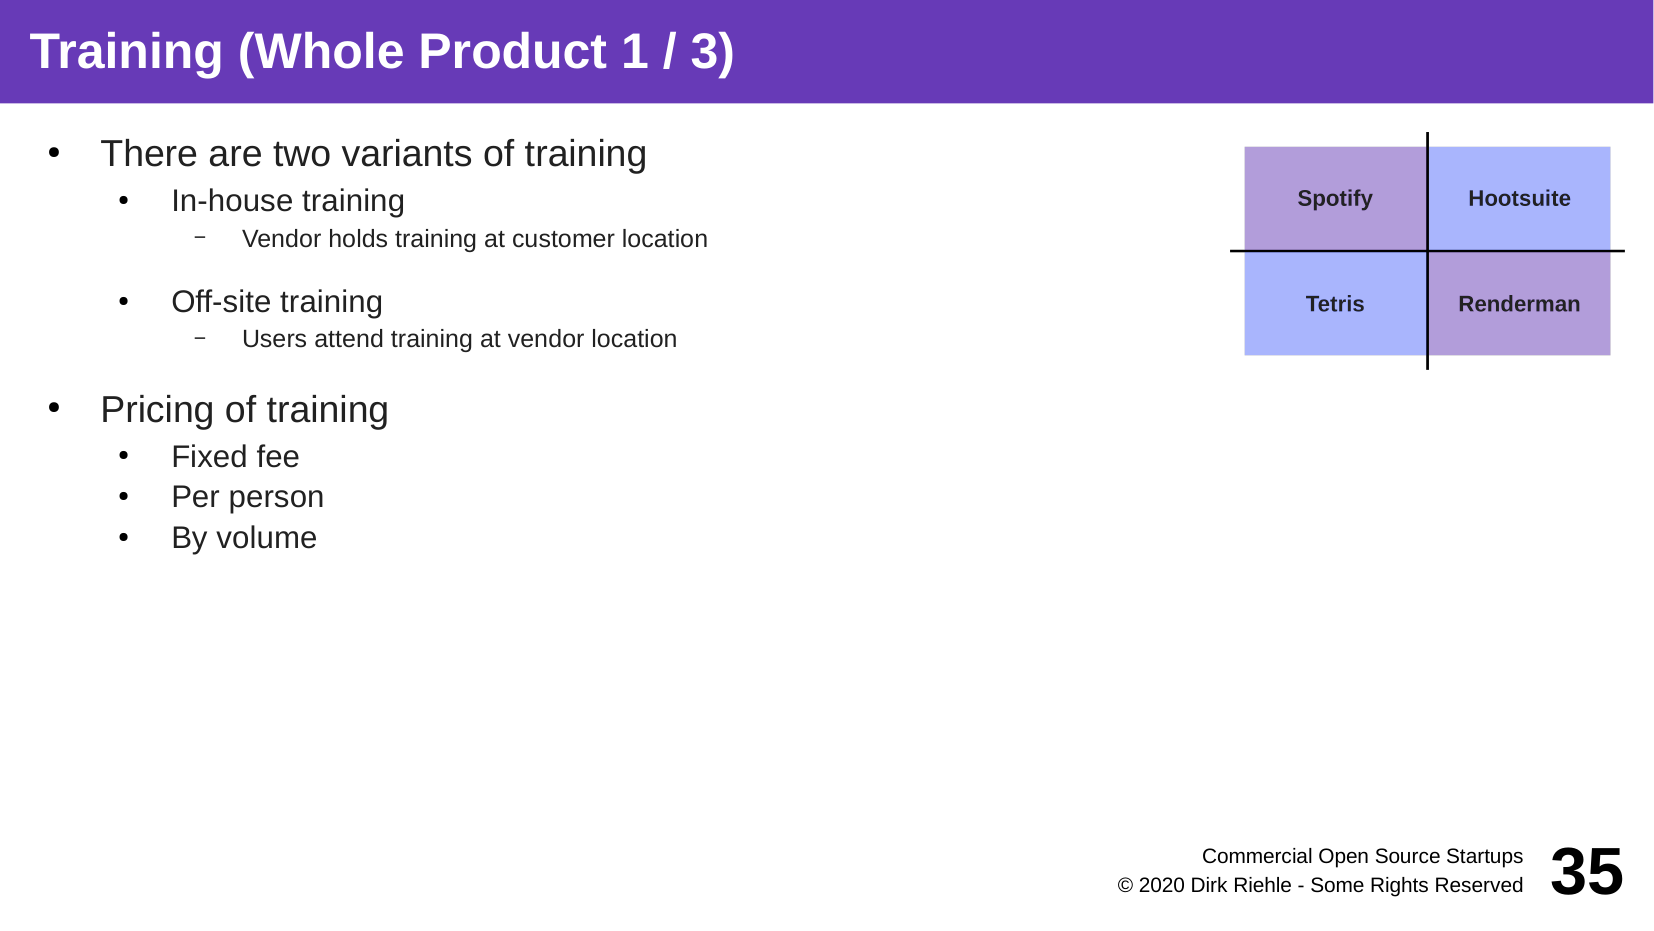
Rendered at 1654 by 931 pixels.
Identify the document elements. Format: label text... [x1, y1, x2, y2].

list There are two variants of training In-house training Vendor holds training at customer location Off-site training Users attend training at vendor location Pricing of training Fixed fee Per person By volume [29, 132, 1625, 813]
title Training (Whole Product 1 / 3) [0, 0, 1654, 104]
picture [1230, 132, 1625, 370]
